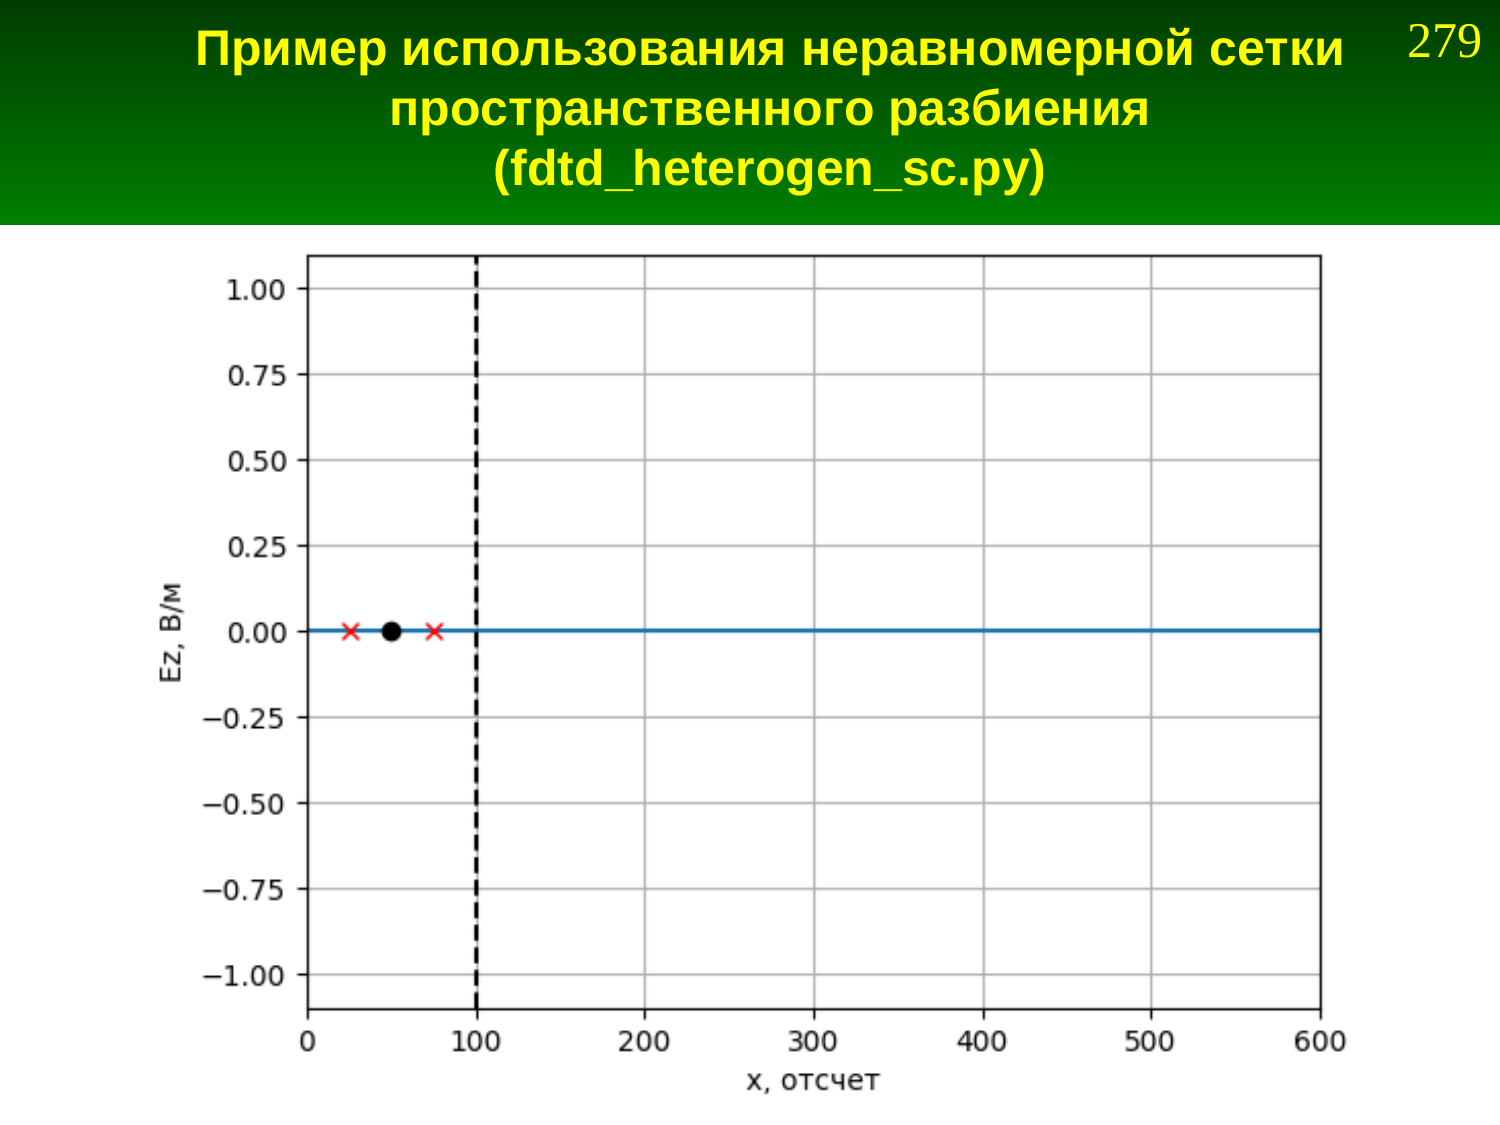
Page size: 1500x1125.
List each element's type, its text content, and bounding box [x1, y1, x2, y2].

picture [144, 241, 1356, 1117]
title Пример использования неравномерной сетки пространственного разбиения (fdtd_heterogen_sc.py) [100, 7, 1441, 204]
